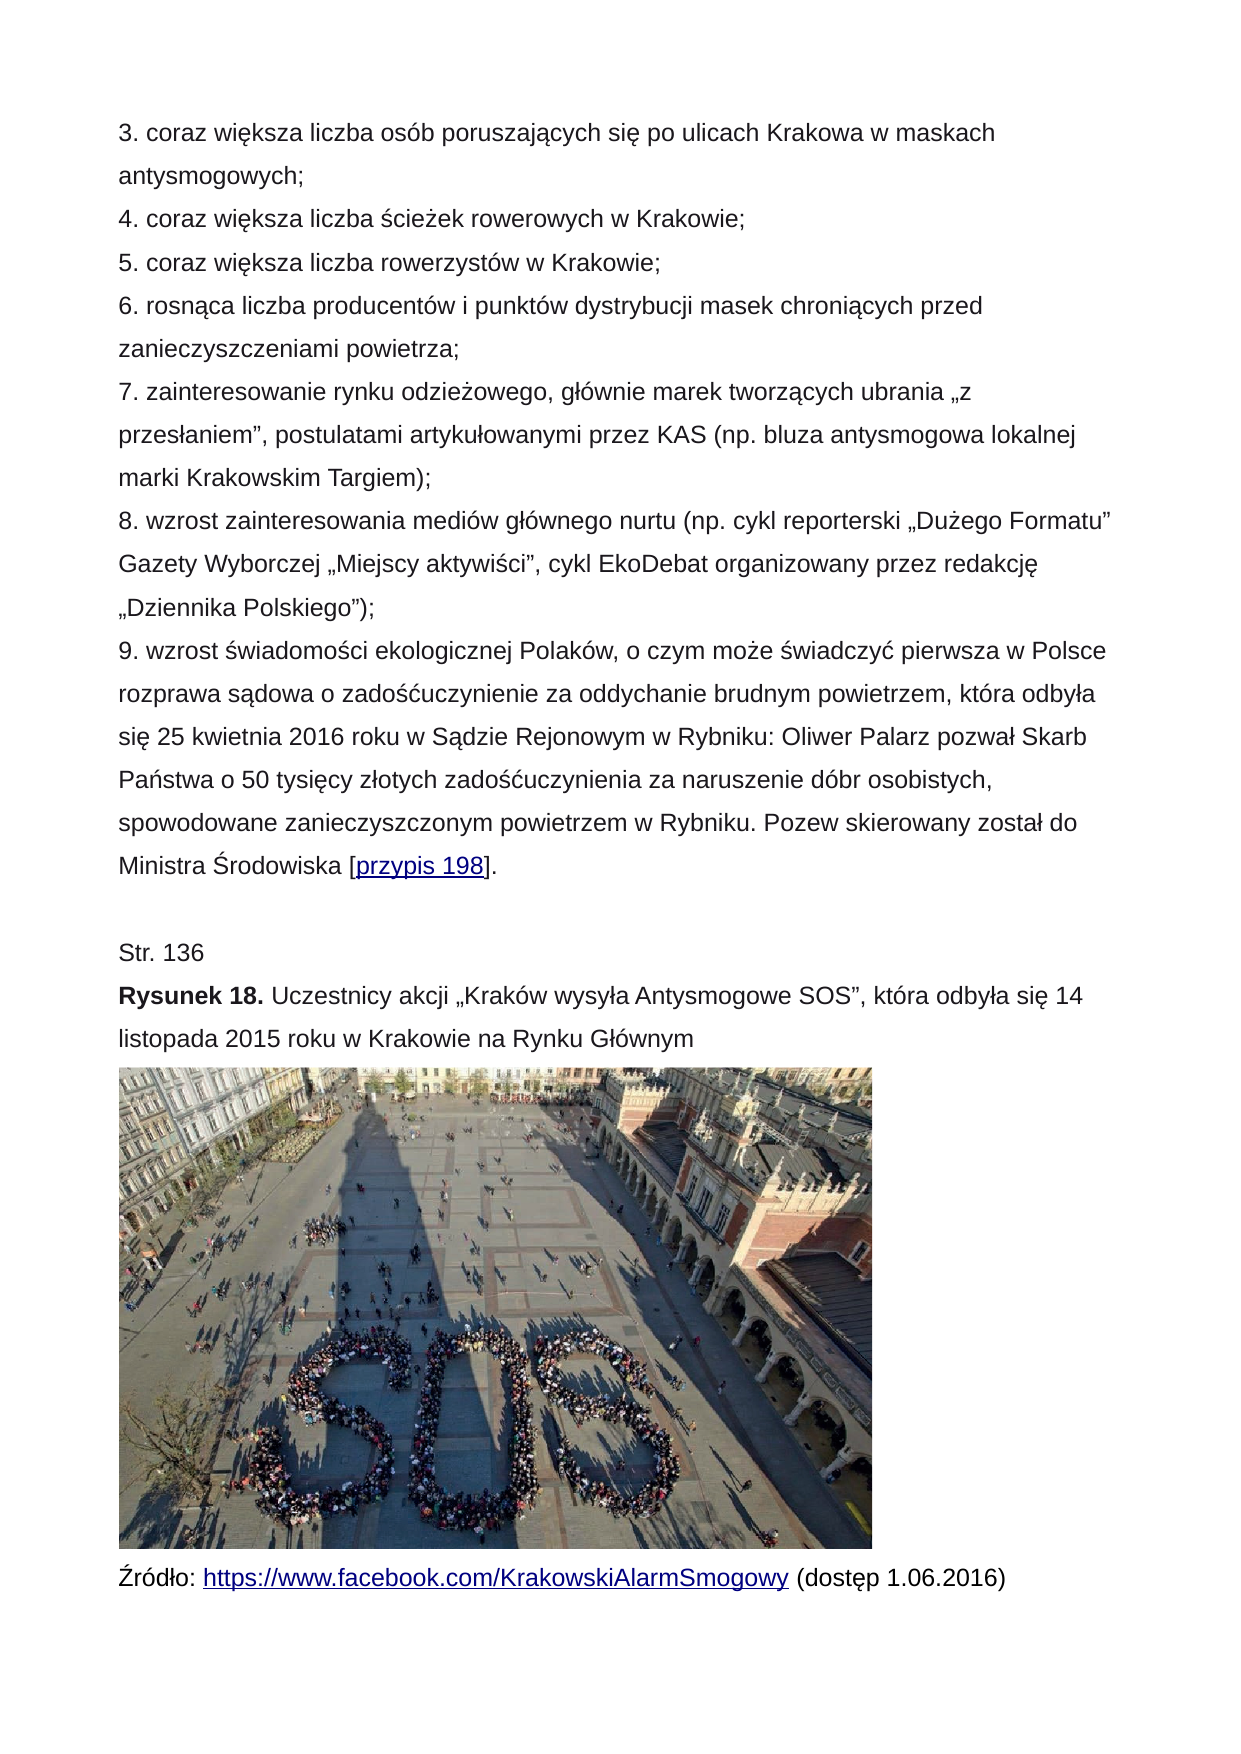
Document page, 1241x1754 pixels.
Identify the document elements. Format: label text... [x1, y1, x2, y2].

text 9. wzrost świadomości ekologicznej Polaków, o czym może świadczyć pierwsza w Polsce rozprawa sądowa o zadośćuczynienie za oddychanie brudnym powietrzem, która odbyła się 25 kwietnia 2016 roku w Sądzie Rejonowym w Rybniku: Oliwer Palarz pozwał Skarb Państwa o 50 tysięcy złotych zadośćuczynienia za naruszenie dóbr osobistych, spowodowane zanieczyszczonym powietrzem w Rybniku. Pozew skierowany został do Ministra Środowiska [przypis 198]. [118, 636, 1122, 880]
text Str. 136 [118, 937, 1122, 966]
text 7. zainteresowanie rynku odzieżowego, głównie marek tworzących ubrania „z przesłaniem”, postulatami artykułowanymi przez KAS (np. bluza antysmogowa lokalnej marki Krakowskim Targiem); [118, 377, 1122, 492]
text Rysunek 18. Uczestnicy akcji „Kraków wysyła Antysmogowe SOS”, która odbyła się 14 listopada 2015 roku w Krakowie na Rynku Głównym [118, 981, 1122, 1052]
text 4. coraz większa liczba ścieżek rowerowych w Krakowie; [118, 204, 1122, 233]
text 5. coraz większa liczba rowerzystów w Krakowie; [118, 247, 1122, 276]
text 8. wzrost zainteresowania mediów głównego nurtu (np. cykl reporterski „Dużego Formatu” Gazety Wyborczej „Miejscy aktywiści”, cykl EkoDebat organizowany przez redakcję „Dziennika Polskiego”); [118, 506, 1122, 621]
text Źródło: https://www.facebook.com/KrakowskiAlarmSmogowy (dostęp 1.06.2016) [118, 1563, 1122, 1591]
text 6. rosnąca liczba producentów i punktów dystrybucji masek chroniących przed zanieczyszczeniami powietrza; [118, 291, 1122, 362]
picture [118, 1066, 873, 1549]
text 3. coraz większa liczba osób poruszających się po ulicach Krakowa w maskach antysmogowych; [118, 118, 1122, 190]
